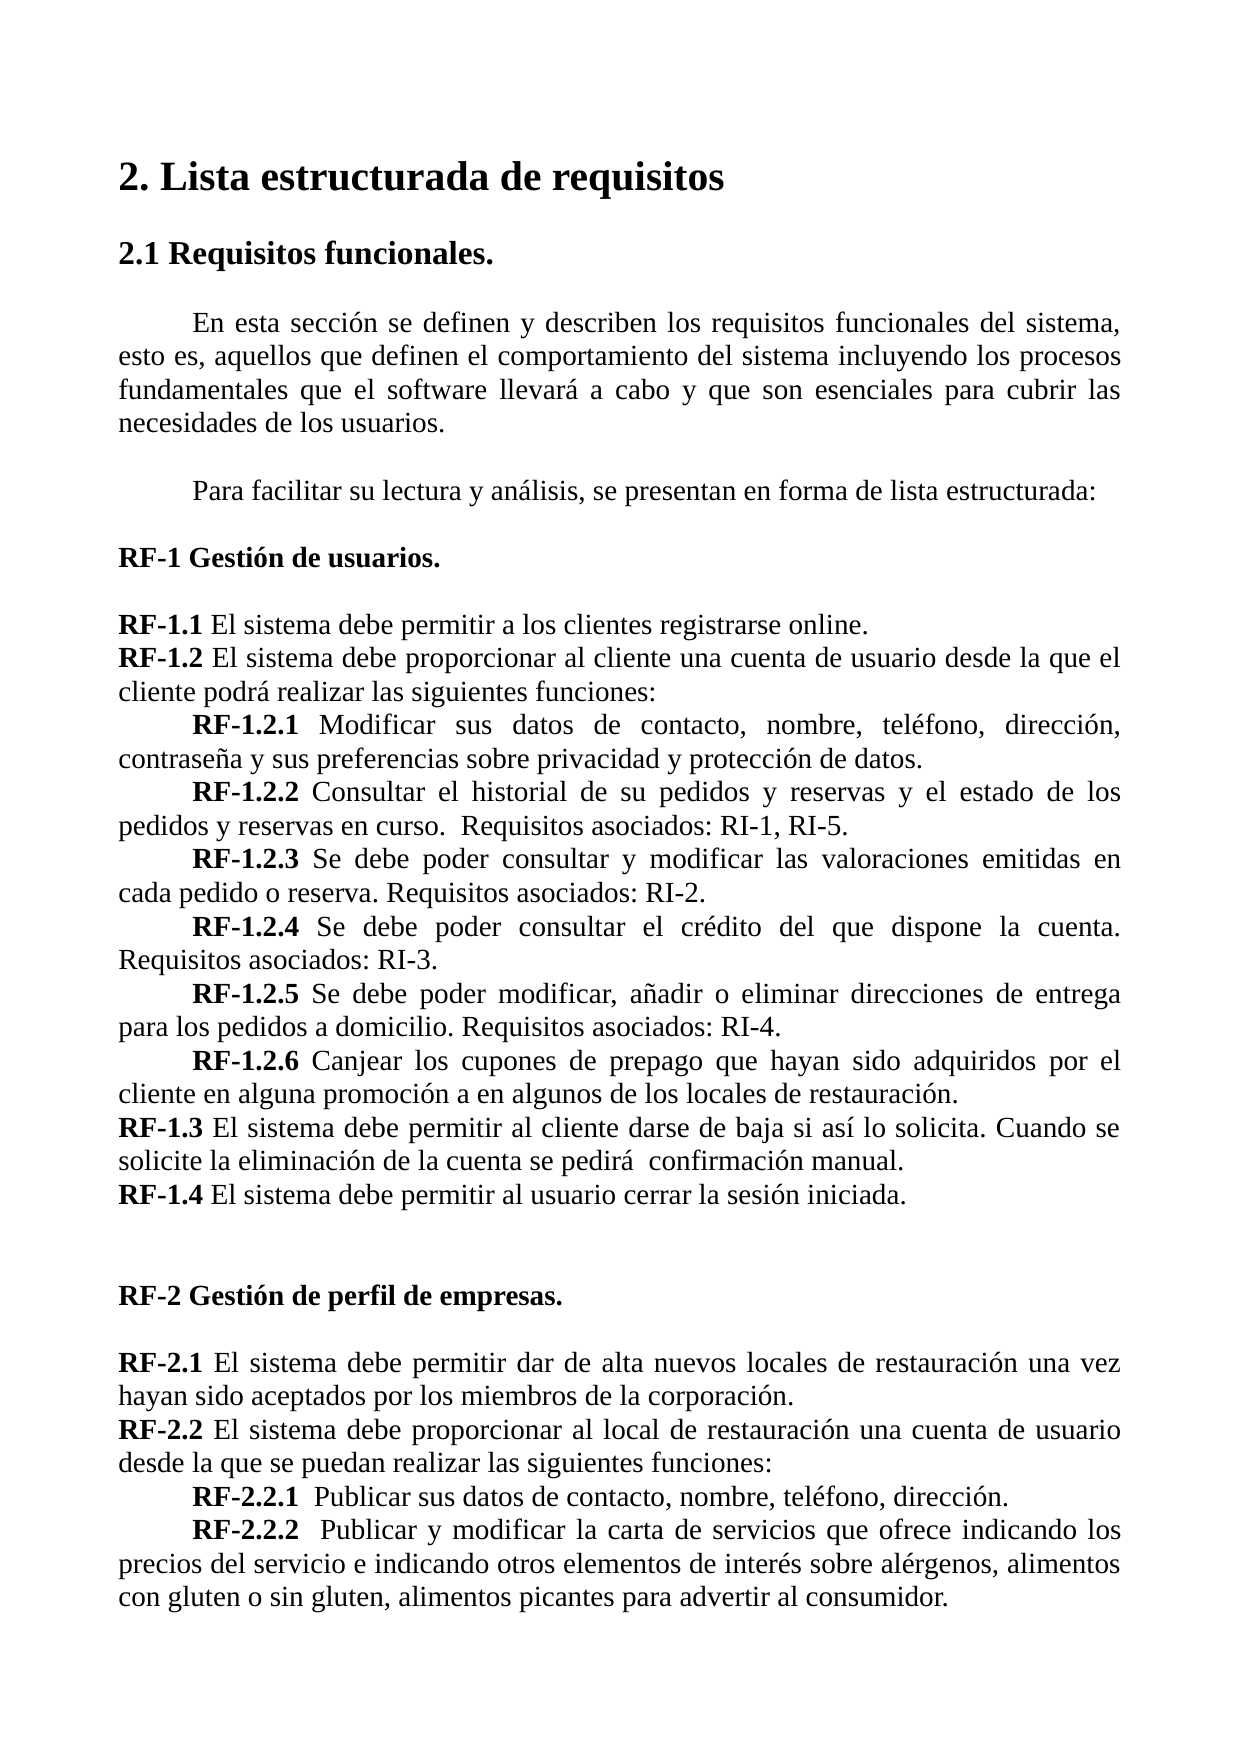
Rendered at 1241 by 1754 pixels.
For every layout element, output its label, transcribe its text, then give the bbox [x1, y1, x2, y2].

text 2.1 Requisitos funcionales. [118, 233, 1122, 271]
text RF-1.3 El sistema debe permitir al cliente darse de baja si así lo solicita. Cuando se solicite la eliminación de la cuenta se pedirá confirmación manual. [118, 1110, 1122, 1177]
text En esta sección se definen y describen los requisitos funcionales del sistema, esto es, aquellos que definen el comportamiento del sistema incluyendo los procesos fundamentales que el software llevará a cabo y que son esenciales para cubrir las necesidades de los usuarios. [118, 305, 1122, 439]
text RF-2 Gestión de perfil de empresas. [118, 1278, 1122, 1311]
text RF-1.2.4 Se debe poder consultar el crédito del que dispone la cuenta. Requisitos asociados: RI-3. [118, 909, 1122, 976]
text RF-2.2.2 Publicar y modificar la carta de servicios que ofrece indicando los precios del servicio e indicando otros elementos de interés sobre alérgenos, alimentos con gluten o sin gluten, alimentos picantes para advertir al consumidor. [118, 1512, 1122, 1613]
text RF-1.2.3 Se debe poder consultar y modificar las valoraciones emitidas en cada pedido o reserva. Requisitos asociados: RI-2. [118, 842, 1122, 909]
text RF-2.2 El sistema debe proporcionar al local de restauración una cuenta de usuario desde la que se puedan realizar las siguientes funciones: [118, 1412, 1122, 1479]
text RF-2.2.1 Publicar sus datos de contacto, nombre, teléfono, dirección. [118, 1479, 1122, 1512]
text RF-1 Gestión de usuarios. [118, 540, 1122, 573]
text RF-1.1 El sistema debe permitir a los clientes registrarse online. [118, 607, 1122, 640]
text RF-1.2.2 Consultar el historial de su pedidos y reservas y el estado de los pedidos y reservas en curso. Requisitos asociados: RI-1, RI-5. [118, 774, 1122, 842]
text RF-1.2.5 Se debe poder modificar, añadir o eliminar direcciones de entrega para los pedidos a domicilio. Requisitos asociados: RI-4. [118, 976, 1122, 1043]
text RF-1.2 El sistema debe proporcionar al cliente una cuenta de usuario desde la que el cliente podrá realizar las siguientes funciones: [118, 640, 1122, 707]
text 2. Lista estructurada de requisitos [118, 152, 1122, 199]
text RF-1.2.1 Modificar sus datos de contacto, nombre, teléfono, dirección, contraseña y sus preferencias sobre privacidad y protección de datos. [118, 707, 1122, 774]
text RF-1.2.6 Canjear los cupones de prepago que hayan sido adquiridos por el cliente en alguna promoción a en algunos de los locales de restauración. [118, 1043, 1122, 1110]
text Para facilitar su lectura y análisis, se presentan en forma de lista estructurada: [118, 473, 1122, 506]
text RF-1.4 El sistema debe permitir al usuario cerrar la sesión iniciada. [118, 1177, 1122, 1211]
text RF-2.1 El sistema debe permitir dar de alta nuevos locales de restauración una vez hayan sido aceptados por los miembros de la corporación. [118, 1345, 1122, 1412]
